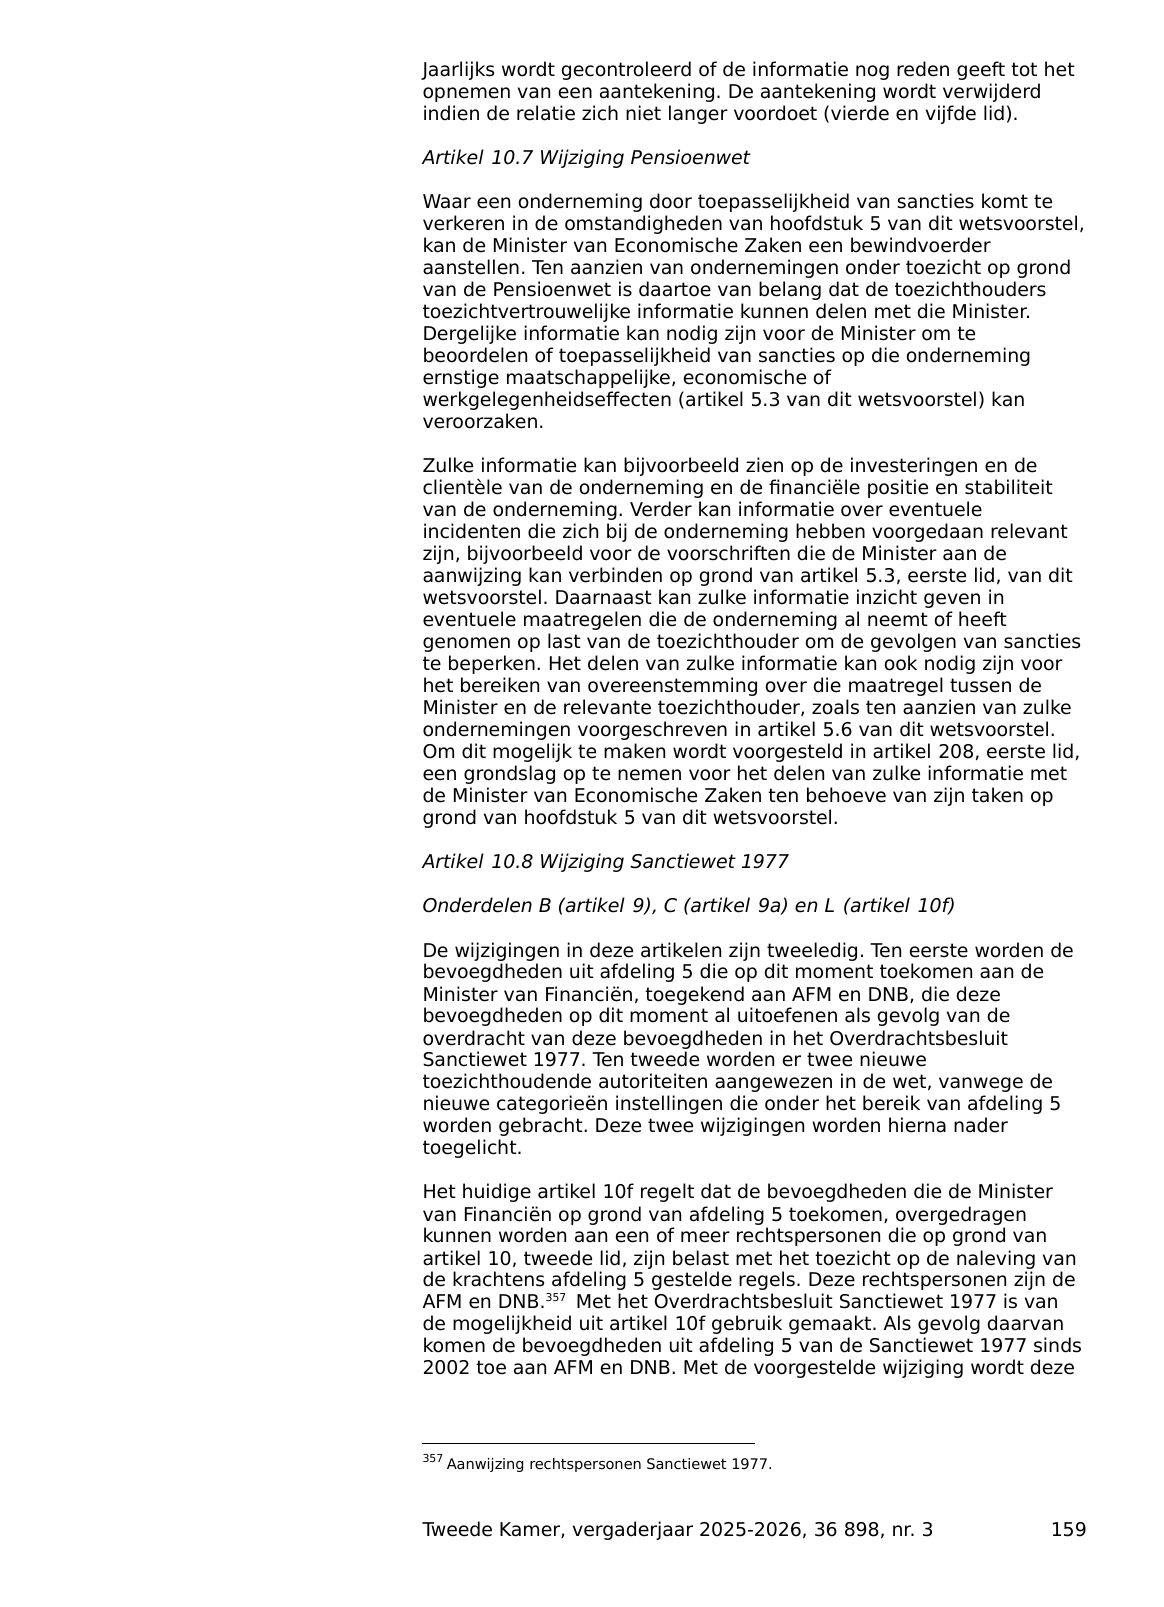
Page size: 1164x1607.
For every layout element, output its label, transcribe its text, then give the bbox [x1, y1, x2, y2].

text De wijzigingen in deze artikelen zijn tweeledig. Ten eerste worden de bevoegdheden uit afdeling 5 die op dit moment toekomen aan de Minister van Financiën, toegekend aan AFM en DNB, die deze bevoegdheden op dit moment al uitoefenen als gevolg van de overdracht van deze bevoegdheden in het Overdrachtsbesluit Sanctiewet 1977. Ten tweede worden er twee nieuwe toezichthoudende autoriteiten aangewezen in de wet, vanwege de nieuwe categorieën instellingen die onder het bereik van afdeling 5 worden gebracht. Deze twee wijzigingen worden hierna nader toegelicht. [422, 939, 1087, 1159]
subtitle Artikel 10.7 Wijziging Pensioenwet [422, 147, 1087, 169]
text Jaarlijks wordt gecontroleerd of de informatie nog reden geeft tot het opnemen van een aantekening. De aantekening wordt verwijderd indien de relatie zich niet langer voordoet (vierde en vijfde lid). [422, 59, 1087, 125]
text Aanwijzing rechtspersonen Sanctiewet 1977. [422, 1452, 1087, 1474]
subtitle Onderdelen B (artikel 9), C (artikel 9a) en L (artikel 10f) [422, 895, 1087, 917]
text Waar een onderneming door toepasselijkheid van sancties komt te verkeren in de omstandigheden van hoofdstuk 5 van dit wetsvoorstel, kan de Minister van Economische Zaken een bewindvoerder aanstellen. Ten aanzien van ondernemingen onder toezicht op grond van de Pensioenwet is daartoe van belang dat de toezichthouders toezichtvertrouwelijke informatie kunnen delen met die Minister. Dergelijke informatie kan nodig zijn voor de Minister om te beoordelen of toepasselijkheid van sancties op die onderneming ernstige maatschappelijke, economische of werkgelegenheidseffecten (artikel 5.3 van dit wetsvoorstel) kan veroorzaken. [422, 191, 1087, 433]
text Zulke informatie kan bijvoorbeeld zien op de investeringen en de clientèle van de onderneming en de financiële positie en stabiliteit van de onderneming. Verder kan informatie over eventuele incidenten die zich bij de onderneming hebben voorgedaan relevant zijn, bijvoorbeeld voor de voorschriften die de Minister aan de aanwijzing kan verbinden op grond van artikel 5.3, eerste lid, van dit wetsvoorstel. Daarnaast kan zulke informatie inzicht geven in eventuele maatregelen die de onderneming al neemt of heeft genomen op last van de toezichthouder om de gevolgen van sancties te beperken. Het delen van zulke informatie kan ook nodig zijn voor het bereiken van overeenstemming over die maatregel tussen de Minister en de relevante toezichthouder, zoals ten aanzien van zulke ondernemingen voorgeschreven in artikel 5.6 van dit wetsvoorstel. Om dit mogelijk te maken wordt voorgesteld in artikel 208, eerste lid, een grondslag op te nemen voor het delen van zulke informatie met de Minister van Economische Zaken ten behoeve van zijn taken op grond van hoofdstuk 5 van dit wetsvoorstel. [422, 455, 1087, 829]
text Het huidige artikel 10f regelt dat de bevoegdheden die de Minister van Financiën op grond van afdeling 5 toekomen, overgedragen kunnen worden aan een of meer rechtspersonen die op grond van artikel 10, tweede lid, zijn belast met het toezicht op de naleving van de krachtens afdeling 5 gestelde regels. Deze rechtspersonen zijn de AFM en DNB. Met het Overdrachtsbesluit Sanctiewet 1977 is van de mogelijkheid uit artikel 10f gebruik gemaakt. Als gevolg daarvan komen de bevoegdheden uit afdeling 5 van de Sanctiewet 1977 sinds 2002 toe aan AFM en DNB. Met de voorgestelde wijziging wordt deze [422, 1181, 1087, 1379]
subtitle Artikel 10.8 Wijziging Sanctiewet 1977 [422, 851, 1087, 873]
